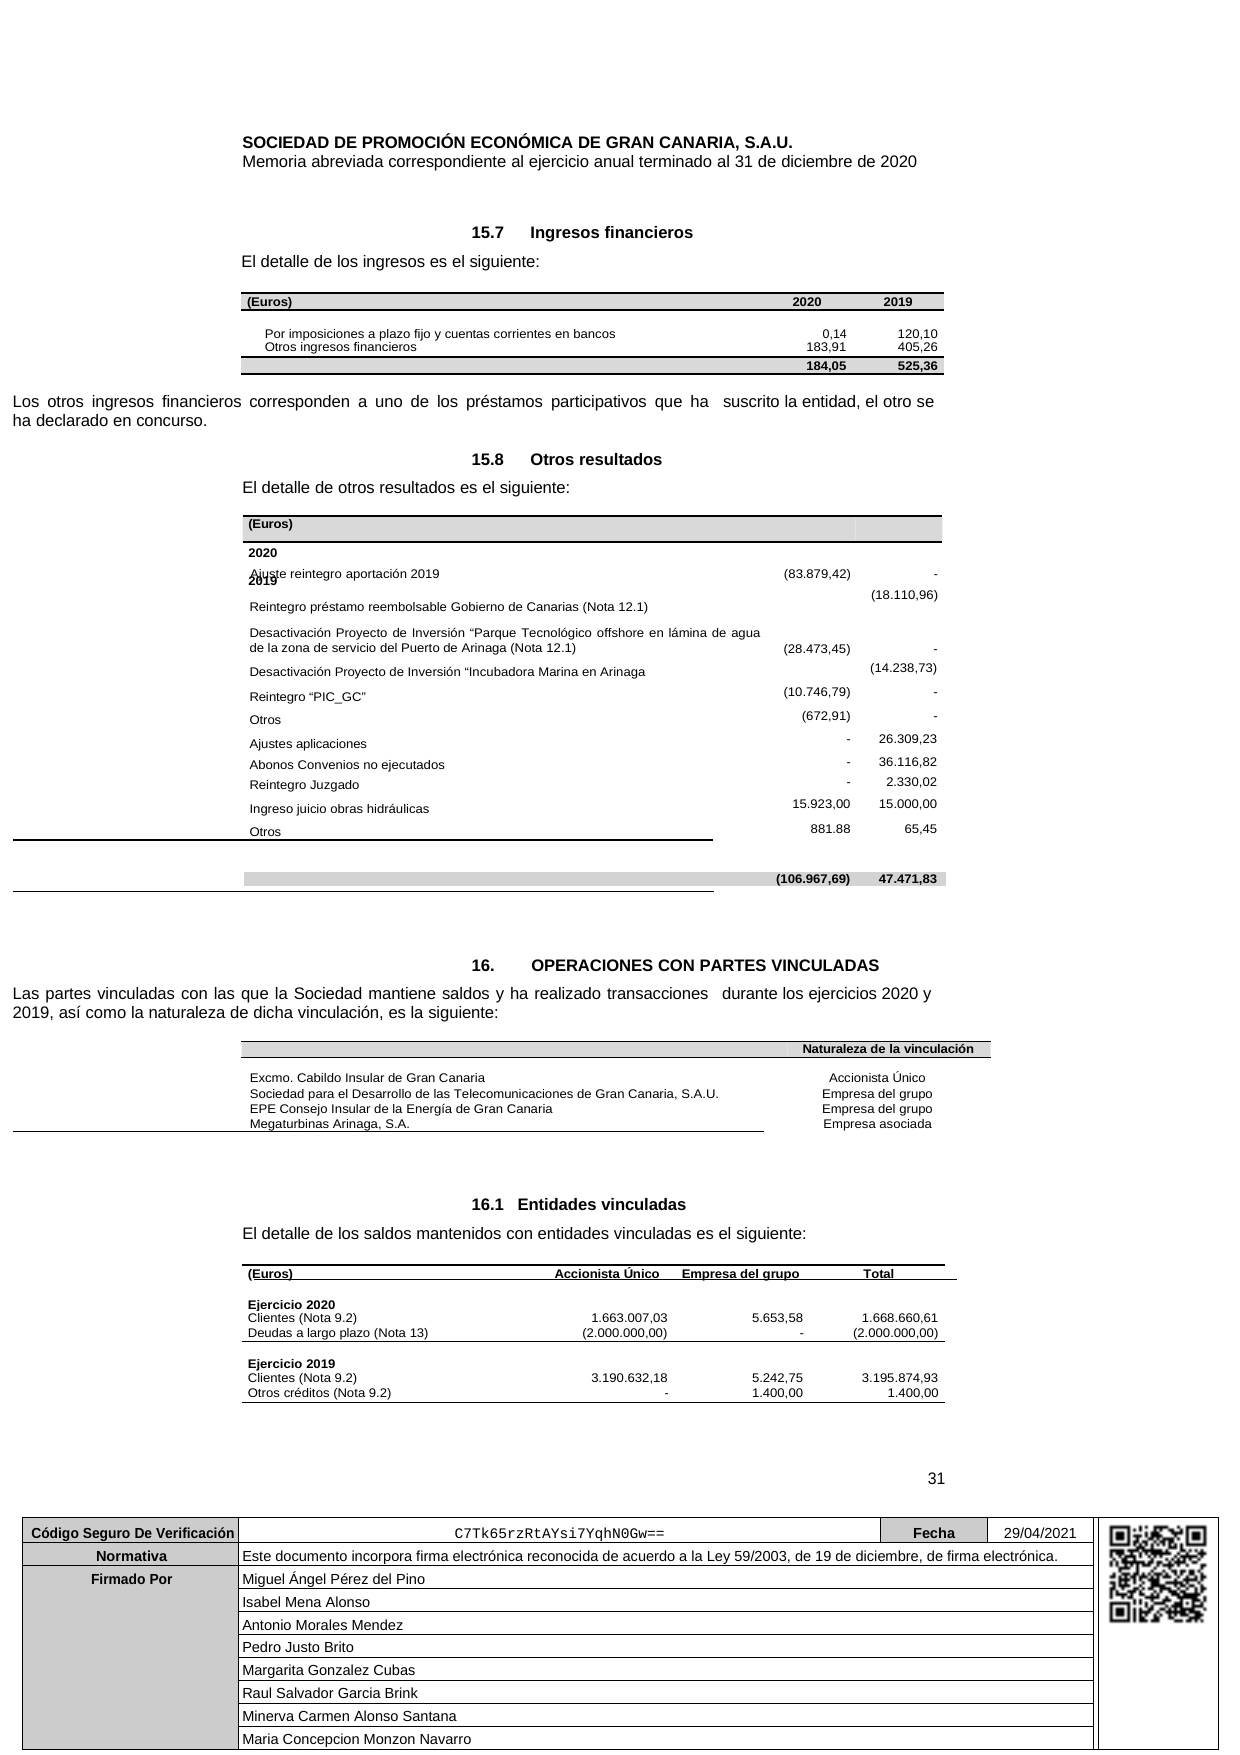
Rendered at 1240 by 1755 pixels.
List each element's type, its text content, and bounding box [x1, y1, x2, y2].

text (28.473,45) - [783, 642, 1231, 656]
table_header Accionista Único [493, 1266, 675, 1279]
table_header Empresa del grupo [675, 1266, 828, 1279]
table_header [493, 1280, 675, 1311]
table_cell Deudas a largo plazo (Nota 13) [242, 1326, 493, 1341]
table_header 29/04/2021 [988, 1518, 1093, 1542]
table_cell Minerva Carmen Alonso Santana [239, 1704, 1093, 1726]
table_cell Otros ingresos financieros [241, 340, 705, 356]
table_cell Pedro Justo Brito [239, 1635, 1093, 1657]
text Reintegro Juzgado - 2.330,02 [249, 775, 1231, 792]
text Ingreso juicio obras hidráulicas 15.923,00 15.000,00 [249, 797, 1231, 816]
table_cell 120,10 [865, 311, 944, 340]
table_header C7Tk65rzRtAYsi7YqhN0Gw== [239, 1518, 880, 1542]
table_cell (2.000.000,00) [493, 1326, 675, 1341]
table_cell 2020 [705, 294, 865, 309]
text Megaturbinas Arinaga, S.A. Empresa asociada [249, 1117, 1231, 1131]
table_header [1094, 1518, 1098, 1749]
text Ajuste reintegro aportación 2019 (83.879,42) - [12, 567, 938, 581]
table_cell 3.190.632,18 [493, 1371, 675, 1386]
table_header [675, 1280, 828, 1311]
list Entidades vinculadas [471, 1195, 1231, 1214]
table_cell - [493, 1386, 675, 1402]
text El detalle de otros resultados es el siguiente: [242, 478, 1231, 497]
text Desactivación Proyecto de Inversión “Incubadora Marina en Arinaga (14.238,73) Reintegro “PIC_GC” (10.746,79) - [249, 660, 938, 704]
table_cell Normativa [23, 1543, 238, 1565]
text Excmo. Cabildo Insular de Gran Canaria Accionista Único [249, 1071, 1231, 1086]
table_header [705, 246, 944, 292]
table_cell (Euros) [241, 294, 705, 309]
table_cell 5.653,58 [675, 1311, 828, 1326]
table_cell Por imposiciones a plazo fijo y cuentas corrientes en bancos [241, 311, 705, 340]
table_cell Antonio Morales Mendez [239, 1612, 1093, 1634]
table_cell 184,05 [705, 358, 865, 373]
table_cell 3.195.874,93 [828, 1371, 945, 1386]
text Los otros ingresos financieros corresponden a uno de los préstamos participativos que ha suscrito la entidad, el otro se ha declarado en concurso. [12, 393, 939, 431]
table_header Código Seguro De Verificación [23, 1518, 238, 1542]
table_cell [675, 1342, 828, 1371]
table_header Total [828, 1266, 945, 1279]
table_cell (2.000.000,00) [828, 1326, 945, 1341]
table_cell Clientes (Nota 9.2) [242, 1371, 493, 1386]
text 31 [12, 1469, 945, 1488]
table_cell [241, 358, 705, 373]
table_cell Maria Concepcion Monzon Navarro [239, 1727, 1093, 1749]
table_cell Margarita Gonzalez Cubas [239, 1658, 1093, 1680]
text Las partes vinculadas con las que la Sociedad mantiene saldos y ha realizado transacciones durante los ejercicios 2020 y 2019, así como la naturaleza de dicha vinculación, es la siguiente: [12, 984, 939, 1022]
table_cell 405,26 [865, 340, 944, 356]
text Desactivación Proyecto de Inversión “Parque Tecnológico offshore en lámina de agua de la zona de servicio del Puerto de Arinaga (Nota 12.1) [249, 626, 764, 655]
text El detalle de los saldos mantenidos con entidades vinculadas es el siguiente: [242, 1224, 1231, 1243]
table_cell Miguel Ángel Pérez del Pino [239, 1566, 1093, 1588]
table_cell 1.400,00 [828, 1386, 945, 1402]
table_cell 5.242,75 [675, 1371, 828, 1386]
table_cell Raul Salvador Garcia Brink [239, 1681, 1093, 1703]
table_cell 183,91 [705, 340, 865, 356]
table_cell 2019 [865, 294, 944, 309]
table_header El detalle de los ingresos es el siguiente: [241, 246, 705, 292]
table_cell 1.400,00 [675, 1386, 828, 1402]
text Otros (672,91) - [249, 709, 1231, 727]
table_cell Otros créditos (Nota 9.2) [242, 1386, 493, 1402]
text (106.967,69) 47.471,83 [243, 872, 1231, 886]
table_cell [493, 1342, 675, 1371]
table_cell Ejercicio 2019 [242, 1342, 493, 1371]
table_header [828, 1280, 945, 1311]
table_cell 1.663.007,03 [493, 1311, 675, 1326]
text Otros 881.88 65,45 [249, 821, 1231, 839]
table_header (Euros) Ejercicio 2020 [242, 1266, 493, 1311]
table_cell Isabel Mena Alonso [239, 1589, 1093, 1611]
list OPERACIONES CON PARTES VINCULADAS [471, 955, 1231, 974]
table_cell 525,36 [865, 358, 944, 373]
table_cell Este documento incorpora firma electrónica reconocida de acuerdo a la Ley 59/2003, de 19 de diciembre, de firma electrónica. [239, 1543, 1093, 1565]
list Ingresos financieros [471, 223, 1231, 242]
table_header Fecha [881, 1518, 987, 1542]
text Ajustes aplicaciones - 26.309,23 [249, 732, 1231, 751]
table_cell - [675, 1326, 828, 1341]
text Sociedad para el Desarrollo de las Telecomunicaciones de Gran Canaria, S.A.U. Empresa del grupo EPE Consejo Insular de la Energía de Gran Canaria Empresa del grupo [249, 1086, 934, 1116]
table_cell Clientes (Nota 9.2) [242, 1311, 493, 1326]
list Otros resultados [471, 449, 1231, 468]
table_header [1099, 1635, 1218, 1749]
table_cell 0,14 [705, 311, 865, 340]
text (18.110,96) [12, 591, 938, 601]
table_cell [828, 1342, 945, 1371]
text Reintegro préstamo reembolsable Gobierno de Canarias (Nota 12.1) [249, 601, 764, 614]
table_cell Firmado Por [23, 1566, 238, 1749]
table_cell 1.668.660,61 [828, 1311, 945, 1326]
text Abonos Convenios no ejecutados - 36.116,82 [249, 755, 1231, 772]
